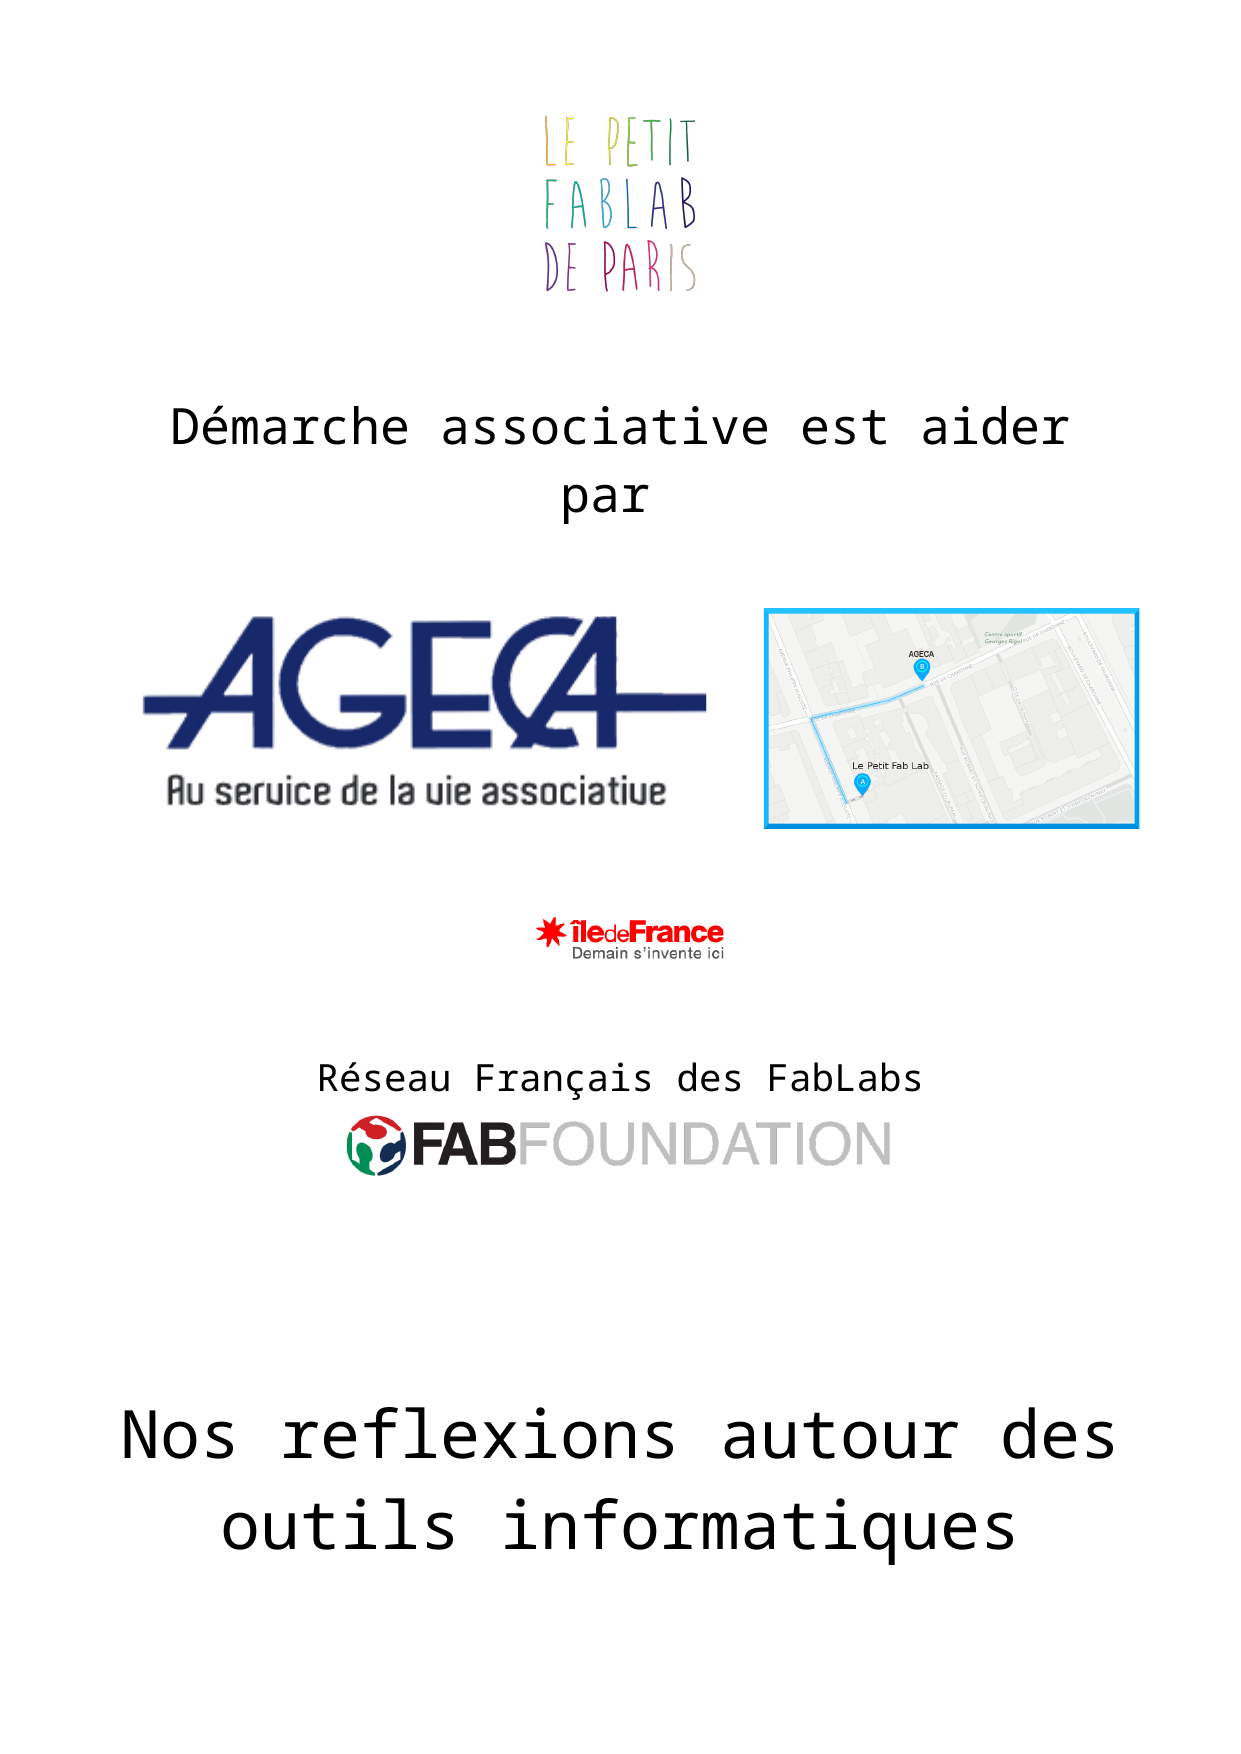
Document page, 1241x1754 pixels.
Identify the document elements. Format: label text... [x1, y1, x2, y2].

picture [527, 110, 713, 297]
subtitle Réseau Français des FabLabs [118, 1051, 1122, 1102]
picture [99, 599, 749, 836]
text Démarche associative est aider par [118, 391, 1122, 527]
picture [536, 897, 724, 980]
picture [763, 608, 1140, 829]
picture [346, 1114, 894, 1192]
text Nos reflexions autour des outils informatiques [118, 1387, 1122, 1569]
